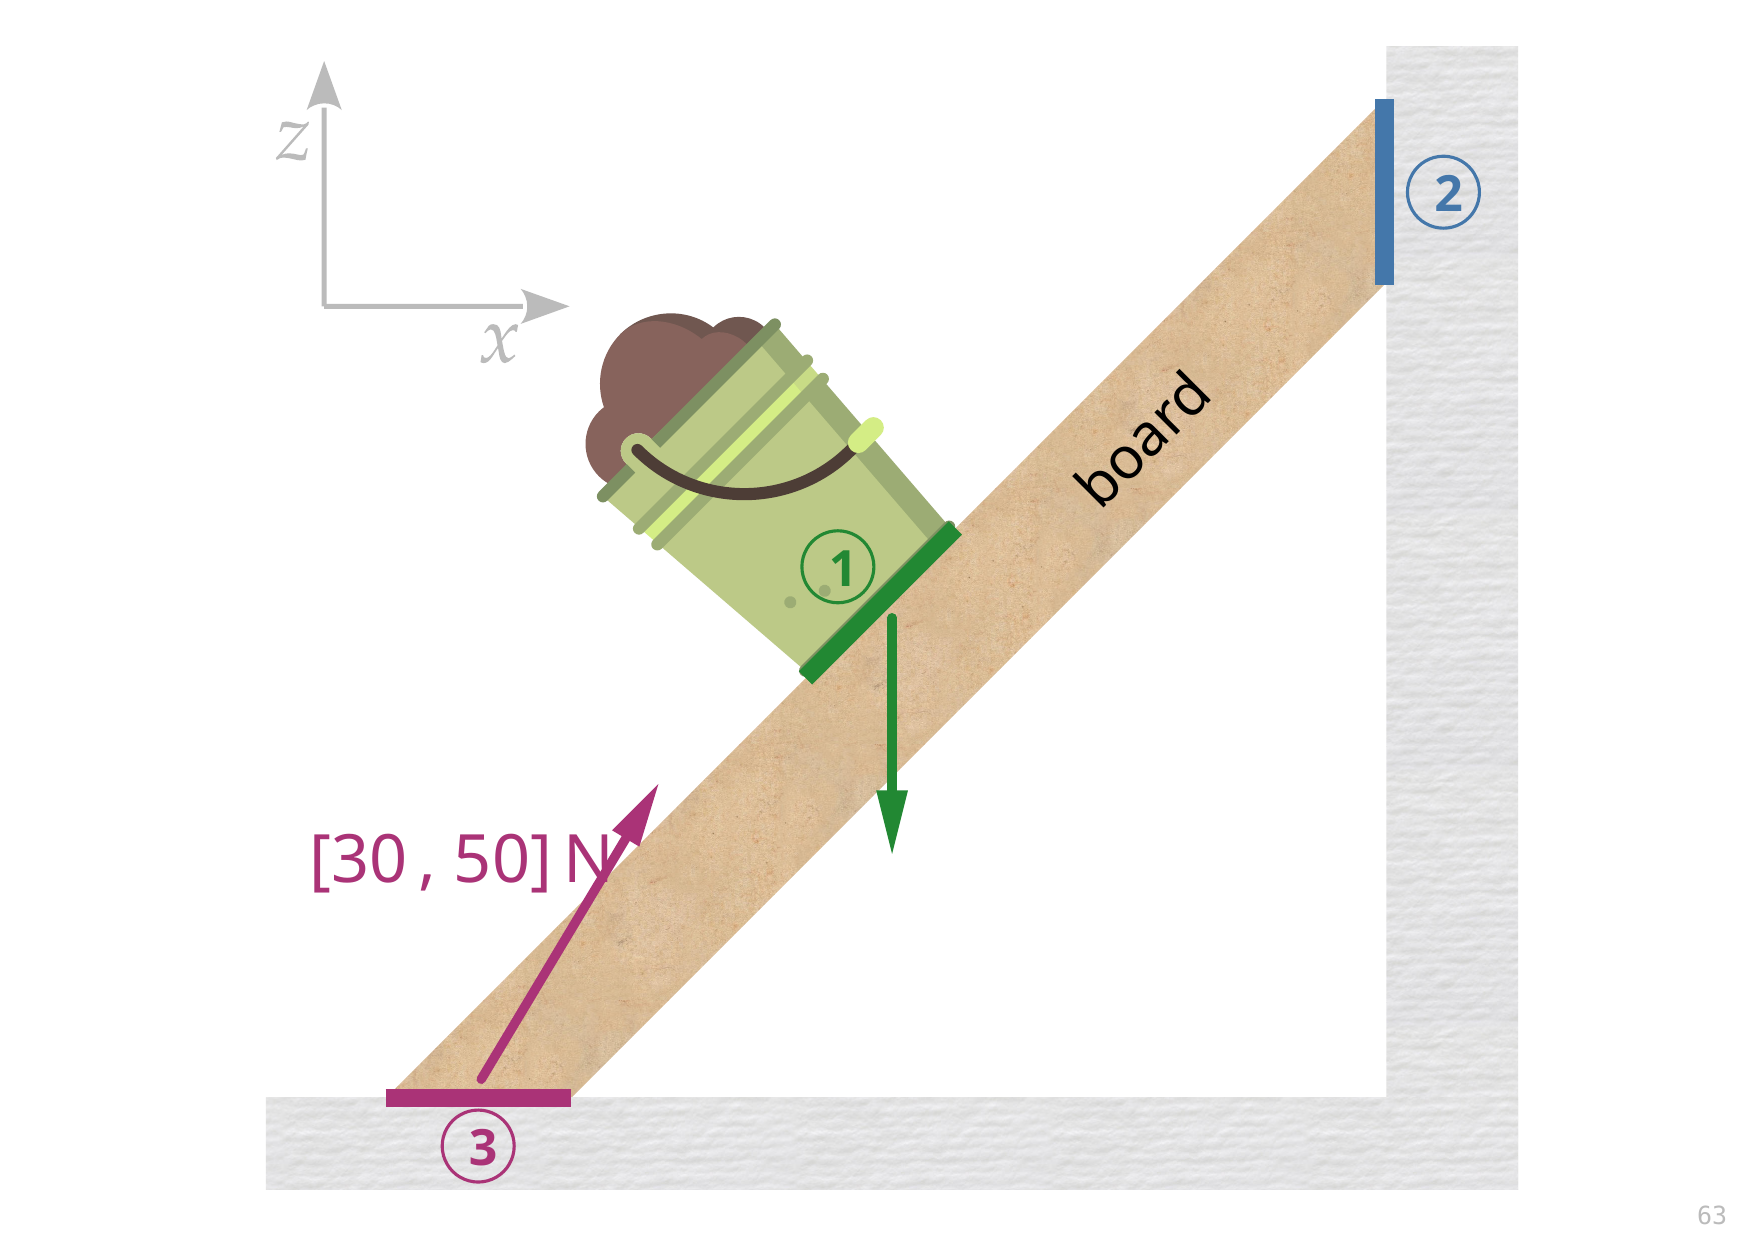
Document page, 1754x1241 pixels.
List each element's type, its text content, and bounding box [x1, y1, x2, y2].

text_box 3 [442, 1110, 515, 1183]
text_box [265, 46, 1519, 1190]
text_box [520, 288, 570, 324]
picture [484, 204, 1015, 736]
text_box [321, 107, 523, 309]
text_box [275, 121, 309, 161]
text_box 1 [801, 530, 874, 603]
text_box board [1050, 347, 1233, 530]
text_box [480, 324, 519, 364]
text_box [306, 61, 342, 111]
text_box 2 [1407, 156, 1480, 229]
text_box [30 , 50] N [294, 804, 609, 887]
